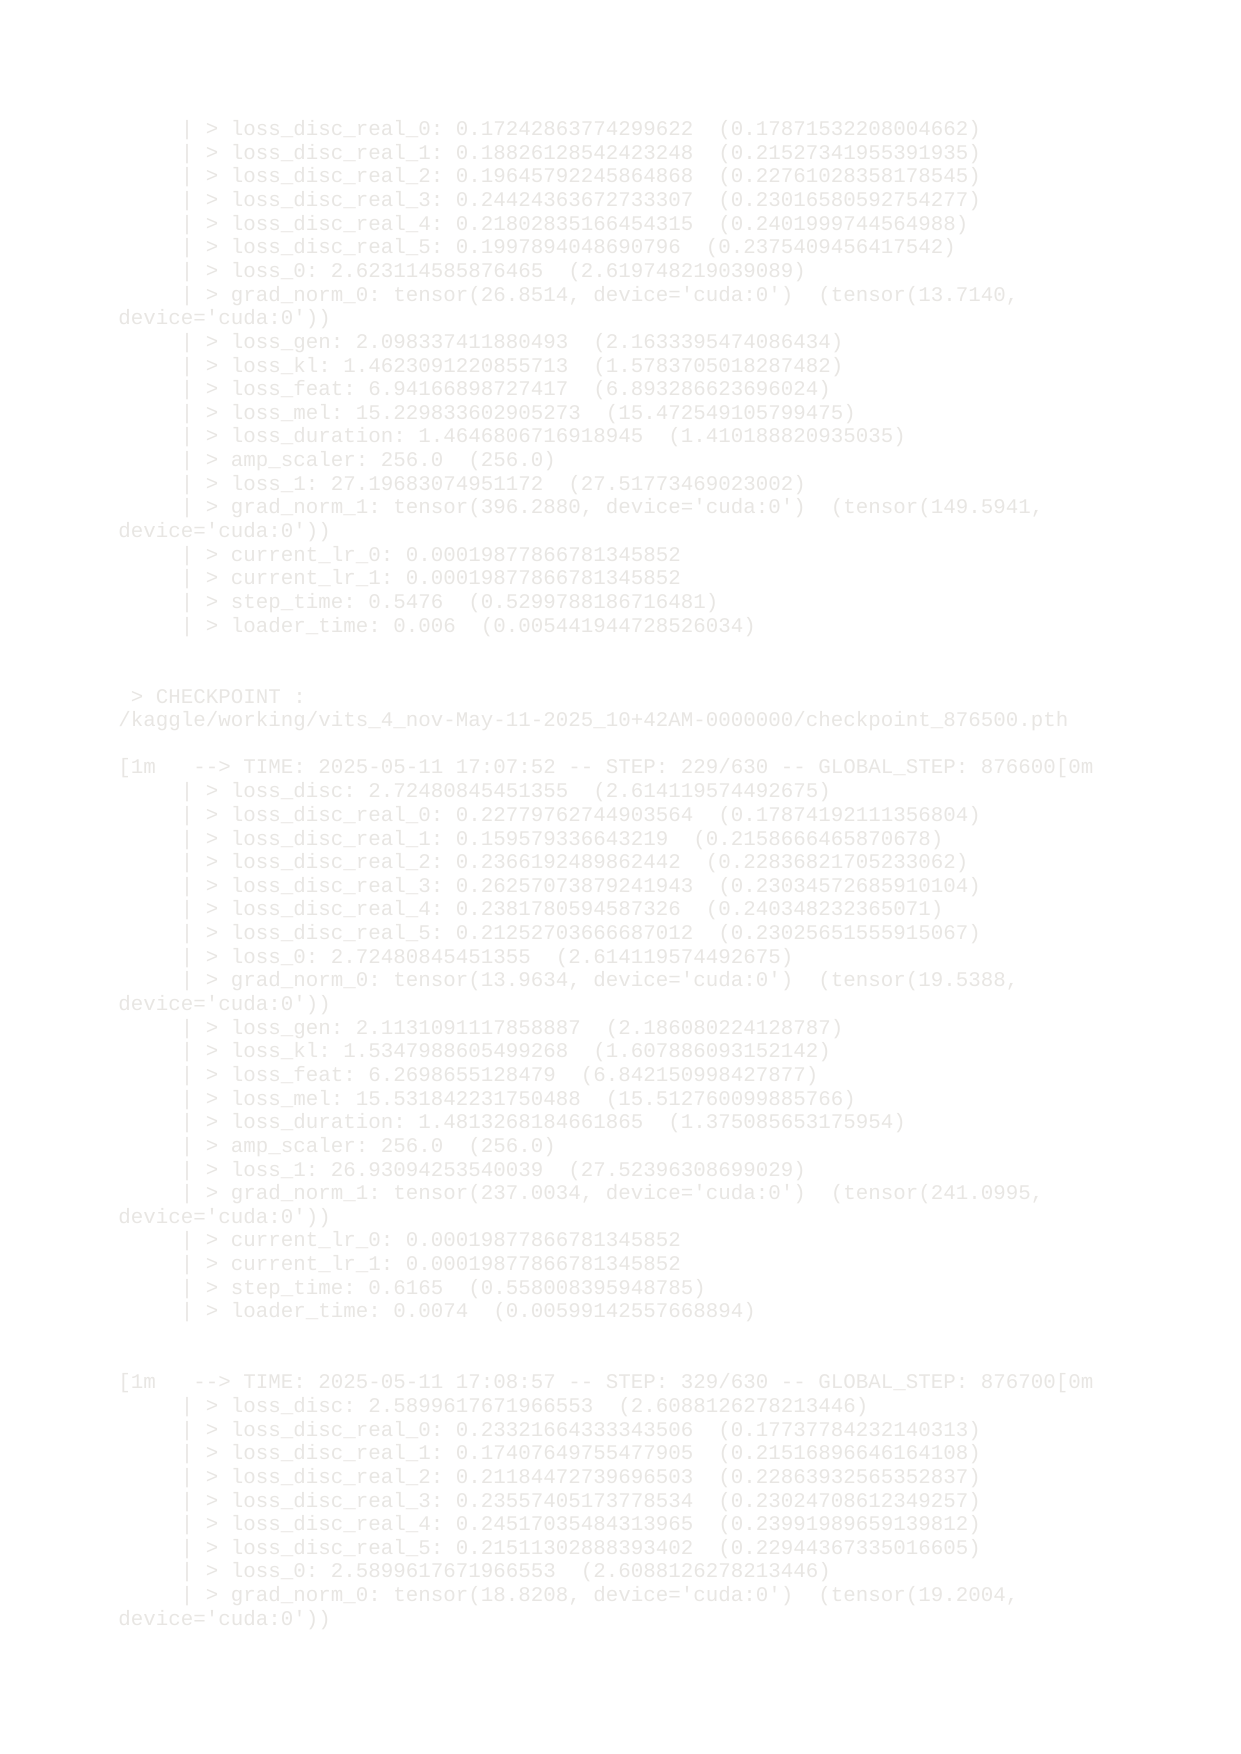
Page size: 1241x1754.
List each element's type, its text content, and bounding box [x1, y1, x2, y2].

text [1m --> TIME: 2025-05-11 17:08:57 -- STEP: 329/630 -- GLOBAL_STEP: 876700[0m [118, 1371, 1122, 1395]
text | > loader_time: 0.0074 (0.00599142557668894) [118, 1300, 1122, 1324]
text | > loss_duration: 1.4813268184661865 (1.375085653175954) [118, 1111, 1122, 1135]
text | > loss_disc_real_3: 0.24424363672733307 (0.23016580592754277) [118, 189, 1122, 213]
text | > loss_kl: 1.5347988605499268 (1.607886093152142) [118, 1040, 1122, 1064]
text | > loss_disc_real_2: 0.2366192489862442 (0.22836821705233062) [118, 851, 1122, 875]
text | > loss_1: 27.19683074951172 (27.51773469023002) [118, 473, 1122, 496]
text | > grad_norm_0: tensor(26.8514, device='cuda:0') (tensor(13.7140, device='cuda:0')) [118, 284, 1122, 331]
text | > loss_disc: 2.72480845451355 (2.614119574492675) [118, 780, 1122, 804]
text | > loss_disc_real_1: 0.18826128542423248 (0.21527341955391935) [118, 142, 1122, 165]
text | > step_time: 0.5476 (0.5299788186716481) [118, 591, 1122, 615]
text | > loss_disc_real_0: 0.23321664333343506 (0.17737784232140313) [118, 1419, 1122, 1442]
text | > current_lr_1: 0.00019877866781345852 [118, 1253, 1122, 1277]
text | > loss_disc_real_5: 0.21511302888393402 (0.22944367335016605) [118, 1537, 1122, 1561]
text | > amp_scaler: 256.0 (256.0) [118, 449, 1122, 473]
text | > loss_disc_real_3: 0.26257073879241943 (0.23034572685910104) [118, 875, 1122, 898]
text | > grad_norm_0: tensor(13.9634, device='cuda:0') (tensor(19.5388, device='cuda:0')) [118, 969, 1122, 1017]
text | > loss_disc_real_2: 0.19645792245864868 (0.22761028358178545) [118, 165, 1122, 189]
text | > loss_disc_real_4: 0.24517035484313965 (0.23991989659139812) [118, 1513, 1122, 1537]
text | > loss_0: 2.72480845451355 (2.614119574492675) [118, 946, 1122, 969]
text | > loss_disc_real_1: 0.17407649755477905 (0.21516896646164108) [118, 1442, 1122, 1466]
text | > loss_disc_real_5: 0.21252703666687012 (0.23025651555915067) [118, 922, 1122, 946]
text | > loss_feat: 6.2698655128479 (6.842150998427877) [118, 1064, 1122, 1088]
text | > loss_feat: 6.94166898727417 (6.893286623696024) [118, 378, 1122, 402]
text | > loss_disc_real_0: 0.22779762744903564 (0.17874192111356804) [118, 804, 1122, 827]
text | > loss_disc: 2.5899617671966553 (2.6088126278213446) [118, 1395, 1122, 1419]
text | > loss_gen: 2.098337411880493 (2.1633395474086434) [118, 331, 1122, 354]
text | > loss_duration: 1.4646806716918945 (1.410188820935035) [118, 426, 1122, 449]
text | > current_lr_0: 0.00019877866781345852 [118, 1229, 1122, 1253]
text | > loss_0: 2.623114585876465 (2.619748219039089) [118, 260, 1122, 284]
text | > loss_disc_real_0: 0.17242863774299622 (0.17871532208004662) [118, 118, 1122, 142]
text | > loader_time: 0.006 (0.005441944728526034) [118, 615, 1122, 638]
text | > loss_mel: 15.229833602905273 (15.472549105799475) [118, 402, 1122, 426]
text | > grad_norm_0: tensor(18.8208, device='cuda:0') (tensor(19.2004, device='cuda:0')) [118, 1584, 1122, 1631]
text | > current_lr_1: 0.00019877866781345852 [118, 567, 1122, 591]
text | > loss_disc_real_1: 0.159579336643219 (0.2158666465870678) [118, 827, 1122, 851]
text | > loss_mel: 15.531842231750488 (15.512760099885766) [118, 1088, 1122, 1111]
text | > grad_norm_1: tensor(237.0034, device='cuda:0') (tensor(241.0995, device='cuda:0')) [118, 1182, 1122, 1229]
text | > loss_disc_real_5: 0.1997894048690796 (0.2375409456417542) [118, 236, 1122, 260]
text | > step_time: 0.6165 (0.558008395948785) [118, 1277, 1122, 1300]
text | > loss_disc_real_4: 0.2381780594587326 (0.240348232365071) [118, 898, 1122, 922]
text | > loss_disc_real_3: 0.23557405173778534 (0.23024708612349257) [118, 1489, 1122, 1513]
text | > loss_disc_real_4: 0.21802835166454315 (0.2401999744564988) [118, 213, 1122, 236]
text > CHECKPOINT : /kaggle/working/vits_4_nov-May-11-2025_10+42AM-0000000/checkpoint_876500.pth [118, 686, 1122, 733]
text | > loss_gen: 2.1131091117858887 (2.186080224128787) [118, 1017, 1122, 1040]
text | > grad_norm_1: tensor(396.2880, device='cuda:0') (tensor(149.5941, device='cuda:0')) [118, 496, 1122, 544]
text | > loss_1: 26.93094253540039 (27.52396308699029) [118, 1158, 1122, 1182]
text | > loss_kl: 1.4623091220855713 (1.5783705018287482) [118, 354, 1122, 378]
text | > loss_disc_real_2: 0.21184472739696503 (0.22863932565352837) [118, 1466, 1122, 1489]
text [1m --> TIME: 2025-05-11 17:07:52 -- STEP: 229/630 -- GLOBAL_STEP: 876600[0m [118, 757, 1122, 780]
text | > amp_scaler: 256.0 (256.0) [118, 1135, 1122, 1158]
text | > loss_0: 2.5899617671966553 (2.6088126278213446) [118, 1561, 1122, 1584]
text | > current_lr_0: 0.00019877866781345852 [118, 544, 1122, 567]
